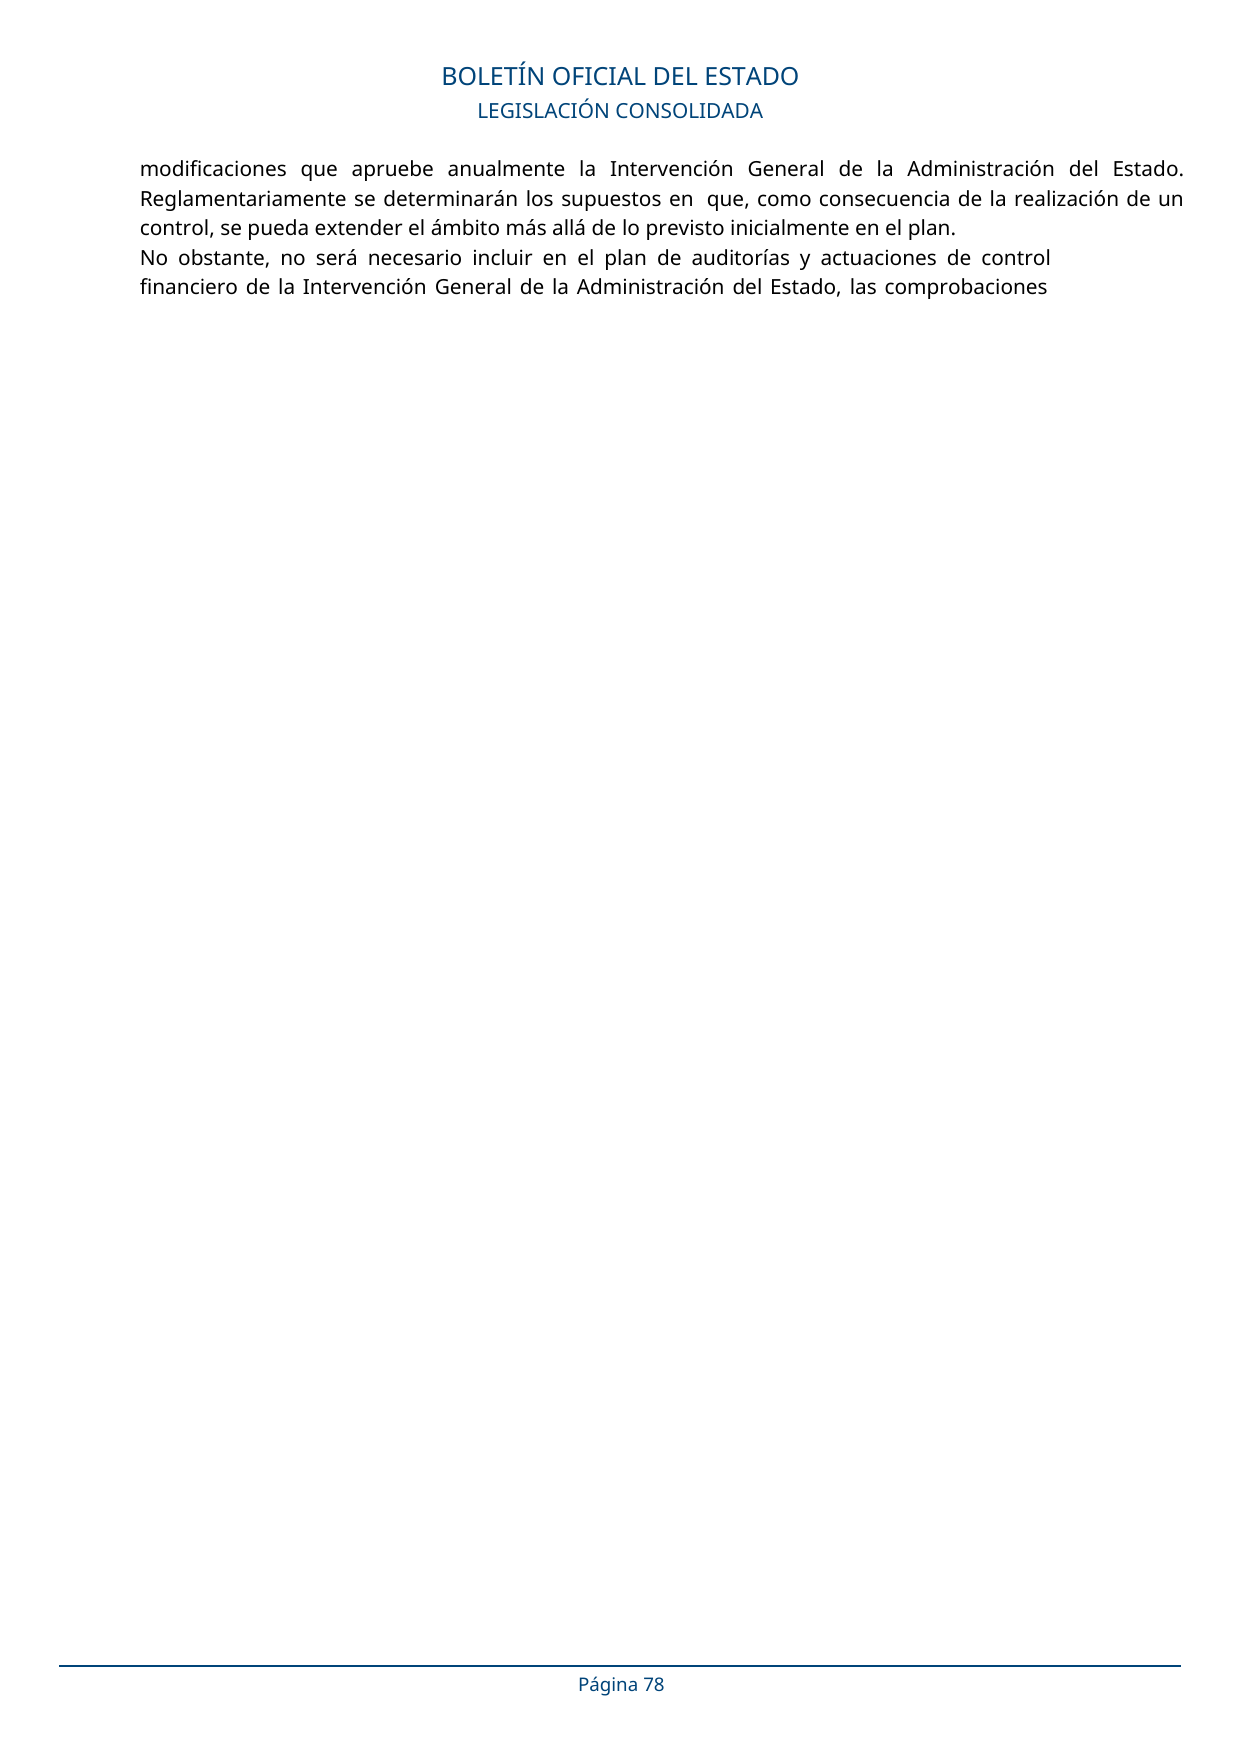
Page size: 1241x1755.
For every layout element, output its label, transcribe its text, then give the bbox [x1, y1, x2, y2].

list modificaciones que apruebe anualmente la Intervención General de la Administración del Estado. Reglamentariamente se determinarán los supuestos en que, como consecuencia de la realización de un control, se pueda extender el ámbito más allá de lo previsto inicialmente en el plan. [139, 154, 1184, 241]
text No obstante, no será necesario incluir en el plan de auditorías y actuaciones de control financiero de la Intervención General de la Administración del Estado, las comprobaciones [139, 243, 1052, 300]
